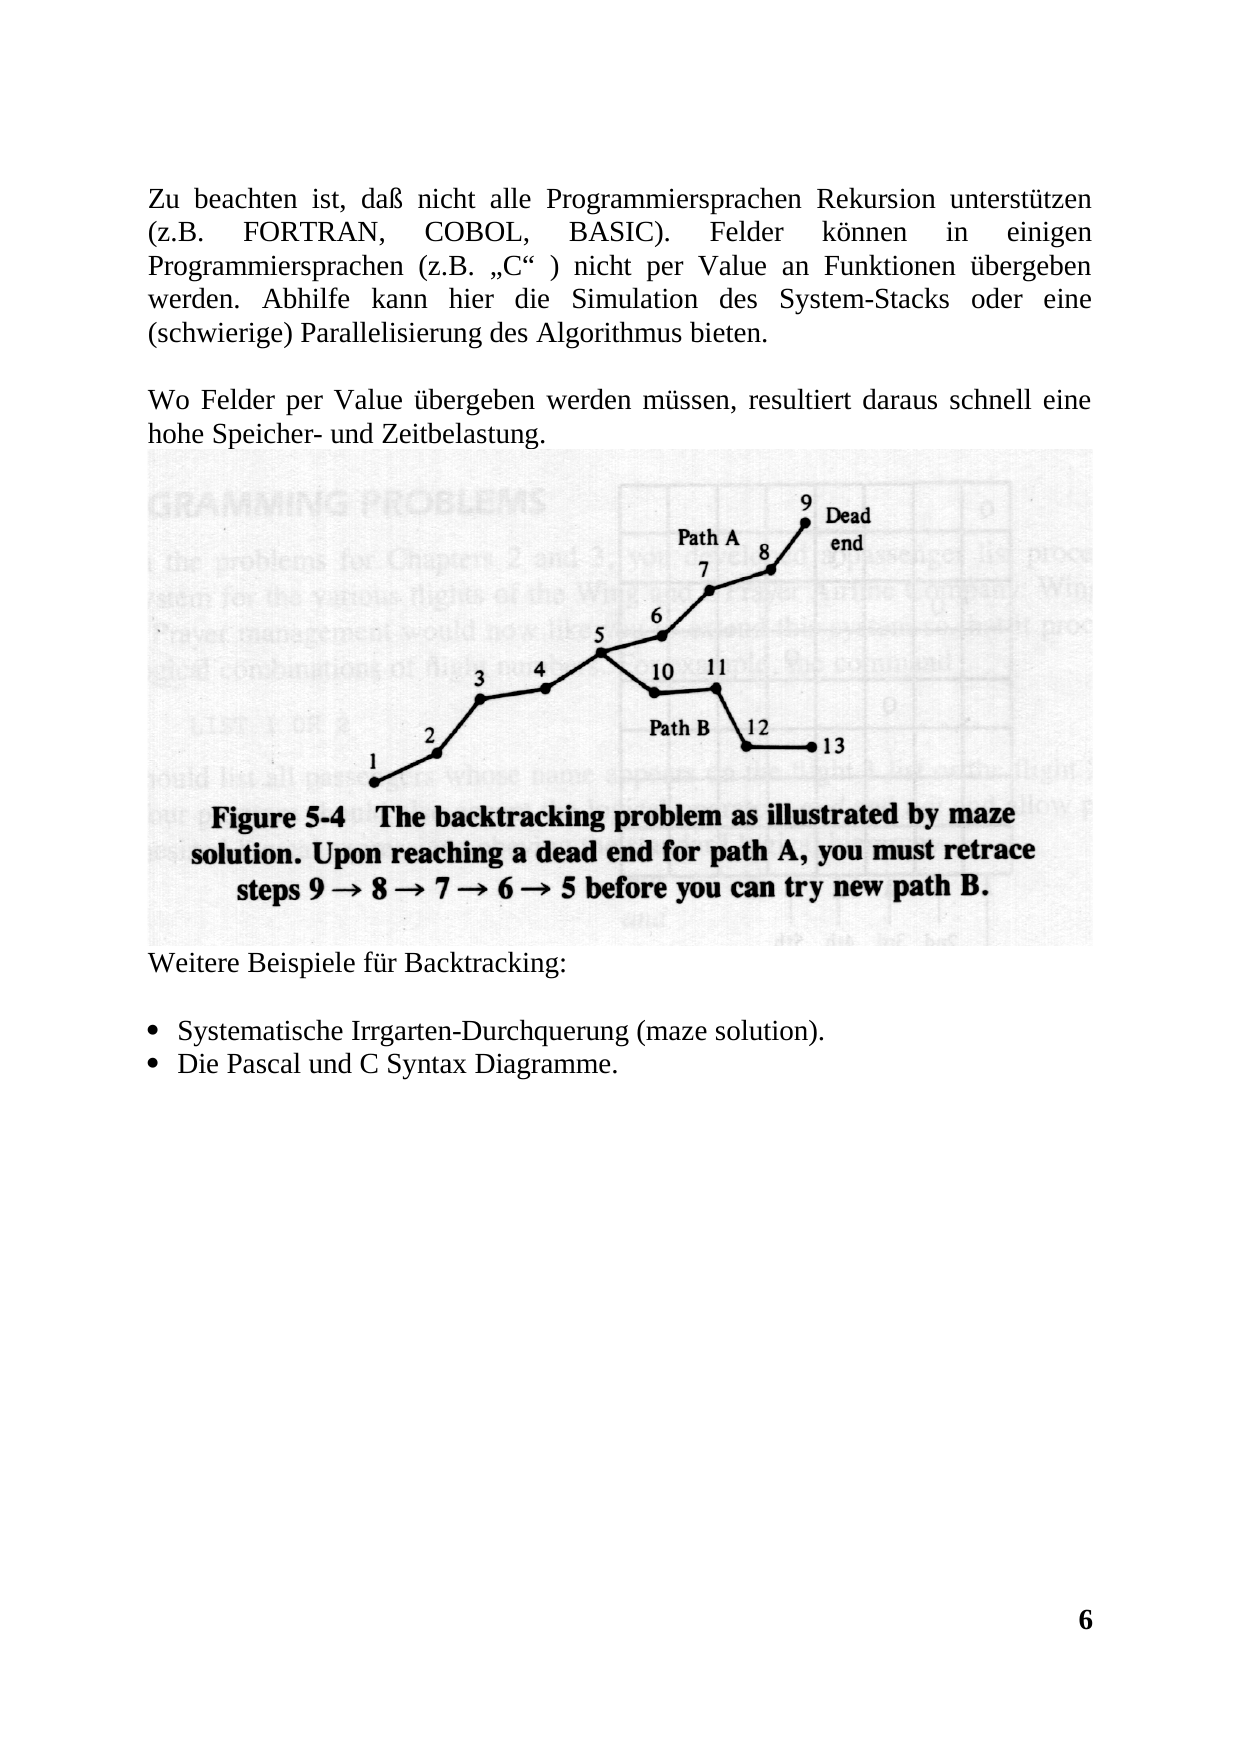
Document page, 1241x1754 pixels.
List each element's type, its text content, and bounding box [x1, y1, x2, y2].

text Zu beachten ist, daß nicht alle Programmiersprachen Rekursion unterstützen (z.B. FORTRAN, COBOL, BASIC). Felder können in einigen Programmiersprachen (z.B. „C“ ) nicht per Value an Funktionen übergeben werden. Abhilfe kann hier die Simulation des System-Stacks oder eine (schwierige) Parallelisierung des Algorithmus bieten. [148, 181, 1093, 349]
list Die Pascal und C Syntax Diagramme. [148, 1046, 1093, 1080]
list Systematische Irrgarten-Durchquerung (maze solution). [148, 1013, 1093, 1046]
text Weitere Beispiele für Backtracking: [148, 946, 1093, 979]
text Wo Felder per Value übergeben werden müssen, resultiert daraus schnell eine hohe Speicher- und Zeitbelastung. [148, 382, 1093, 449]
